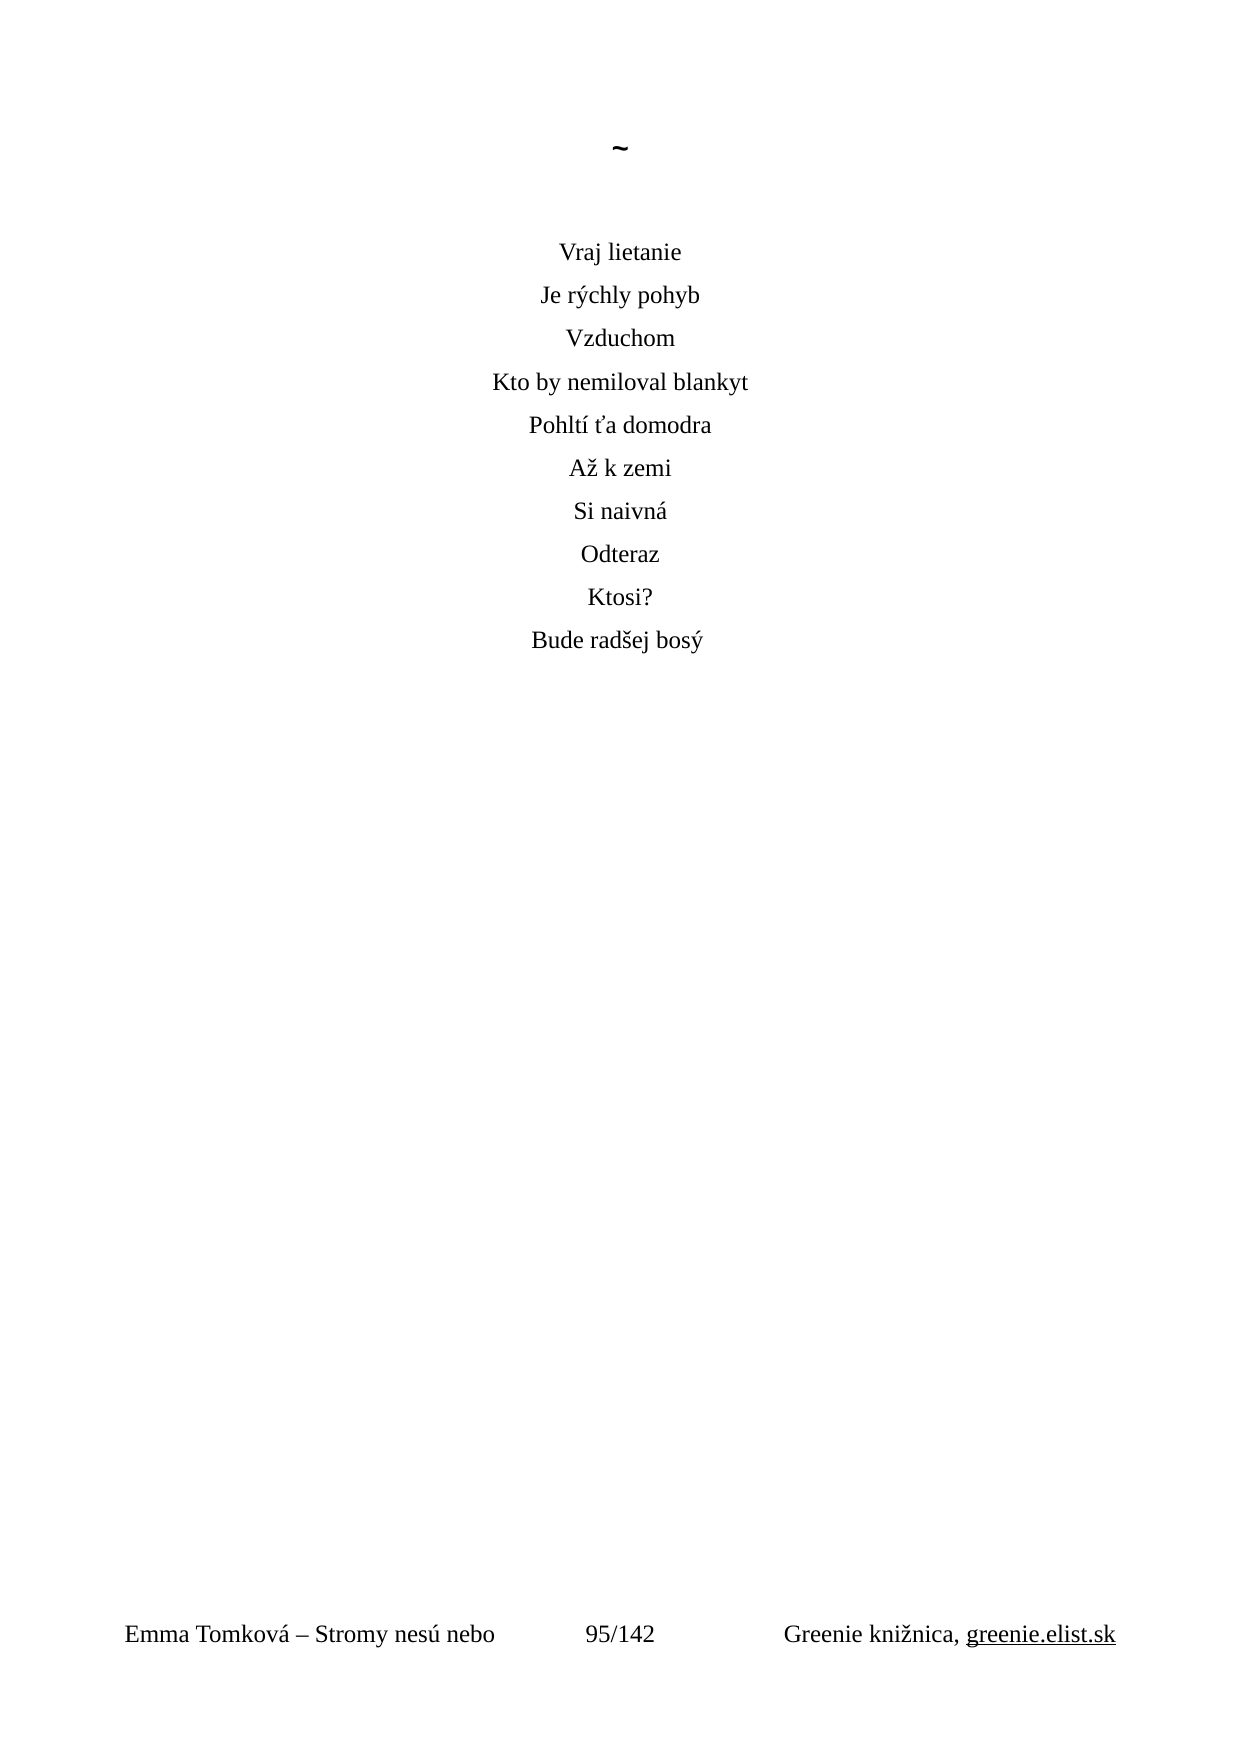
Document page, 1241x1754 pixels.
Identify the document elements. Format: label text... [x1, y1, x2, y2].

text Je rýchly pohyb [106, 280, 1134, 309]
text Ktosi? [106, 582, 1134, 611]
text Si naivná [106, 496, 1134, 525]
text Bude radšej bosý [106, 625, 1134, 654]
text Až k zemi [106, 453, 1134, 482]
subtitle ~ [106, 131, 1134, 165]
text Kto by nemiloval blankyt [106, 367, 1134, 395]
text Pohltí ťa domodra [106, 410, 1134, 438]
text Vraj lietanie [106, 194, 1134, 266]
text Odteraz [106, 539, 1134, 568]
text Vzduchom [106, 323, 1134, 352]
